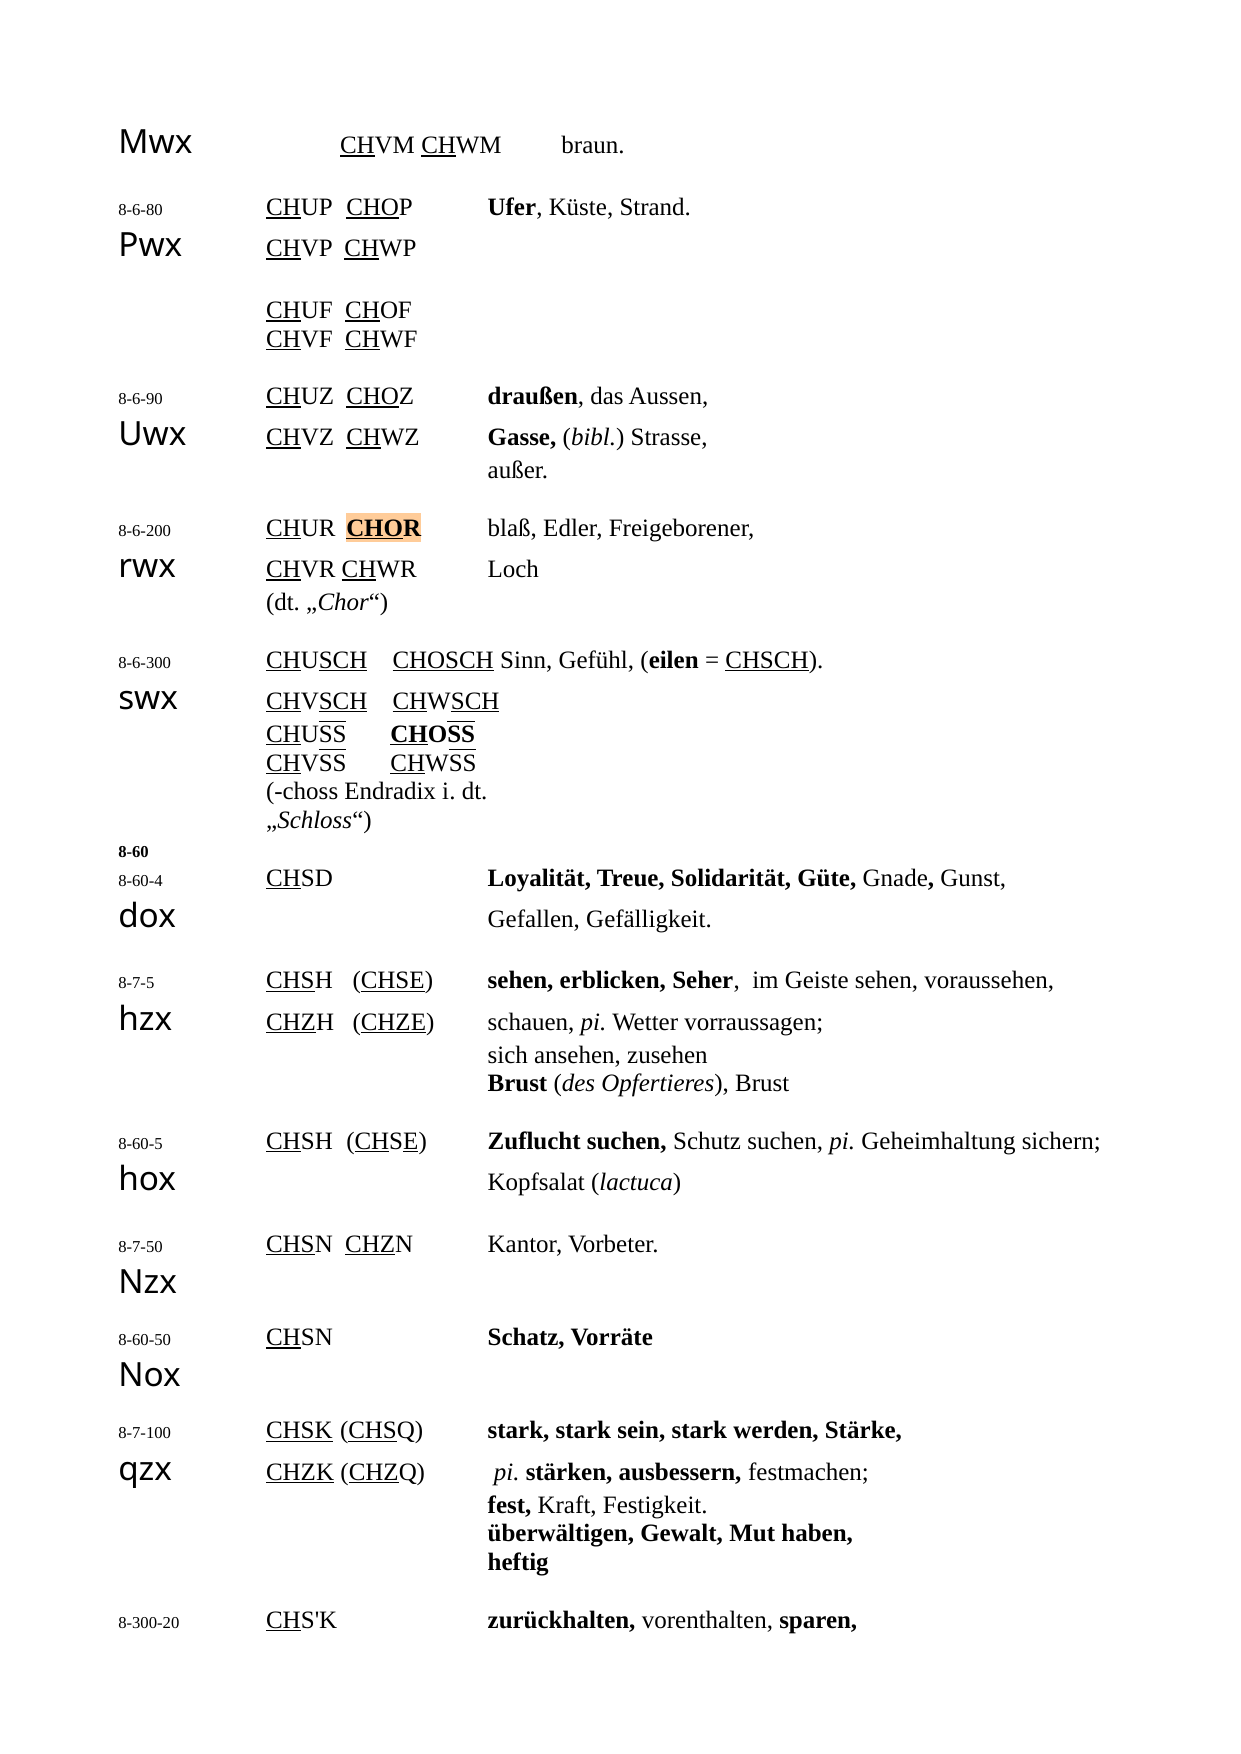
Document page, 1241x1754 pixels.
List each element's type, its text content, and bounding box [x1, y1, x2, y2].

text heftig [118, 1547, 1122, 1576]
text rwx CHVR CHWR Loch [118, 542, 1122, 587]
text 8-6-80 CHUP CHOP Ufer, Küste, Strand. [118, 192, 1122, 221]
text Mwx CHVM CHWM braun. [118, 118, 1122, 163]
text 8-60-5 CHSH (CHSE) Zuflucht suchen, Schutz suchen, pi. Geheimhaltung sichern; hox Kopfsalat (lactuca) [118, 1097, 1122, 1200]
text Brust (des Opfertieres), Brust [118, 1068, 1122, 1097]
text Nzx [118, 1258, 1122, 1303]
text 8-7-100 CHSK (CHSQ) stark, stark sein, stark werden, Stärke, [118, 1416, 1122, 1444]
text CHUF CHOF [118, 295, 1122, 324]
text 8-6-300 CHUSCH* CHOSCH Sinn, Gefühl, (eilen = CHSCH). [118, 645, 1122, 673]
text CHVF CHWF [118, 324, 1122, 353]
text 8-6-90 CHUZ CHOZ draußen, das Aussen, [118, 381, 1122, 410]
text „Schloss“) [118, 805, 1122, 834]
text qzx CHZK (CHZQ) pi. stärken, ausbessern, festmachen; [118, 1444, 1122, 1490]
text 8-300-20 CHS'K zurückhalten, vorenthalten, sparen, [118, 1605, 1122, 1633]
text sich ansehen, zusehen [118, 1040, 1122, 1068]
text hzx CHZH (CHZE) schauen, pi. Wetter vorraussagen; [118, 994, 1122, 1040]
text überwältigen, Gewalt, Mut haben, [118, 1518, 1122, 1547]
text CHVSS CHWSS [118, 748, 1122, 776]
text Uwx CHVZ CHWZ Gasse, (bibl.) Strasse, [118, 410, 1122, 456]
text 8-7-50 CHSN*CHZN Kantor, Vorbeter. [118, 1229, 1122, 1258]
text 8-60 8-60-4 CHSD Loyalität, Treue, Solidarität, Güte, Gnade, Gunst, [118, 834, 1122, 891]
text (dt. „Chor“) [118, 587, 1122, 616]
text 8-7-5 CHSH (CHSE) sehen, erblicken, Seher, im Geiste sehen, voraussehen, [118, 966, 1122, 994]
text Pwx CHVP CHWP [118, 221, 1122, 266]
text fest, Kraft, Festigkeit. [118, 1490, 1122, 1518]
text 8-6-200 CHUR CHOR blaß, Edler, Freigeborener, [118, 513, 1122, 542]
text (-choss Endradix i. dt. [118, 776, 1122, 805]
text swx CHVSCH CHWSCH CHUSS CHOSS [118, 673, 1122, 748]
text außer. [118, 456, 1122, 484]
text Nox [118, 1351, 1122, 1396]
text dox Gefallen, Gefälligkeit. [118, 891, 1122, 937]
text 8-60-50 CHSN Schatz, Vorräte [118, 1322, 1122, 1351]
